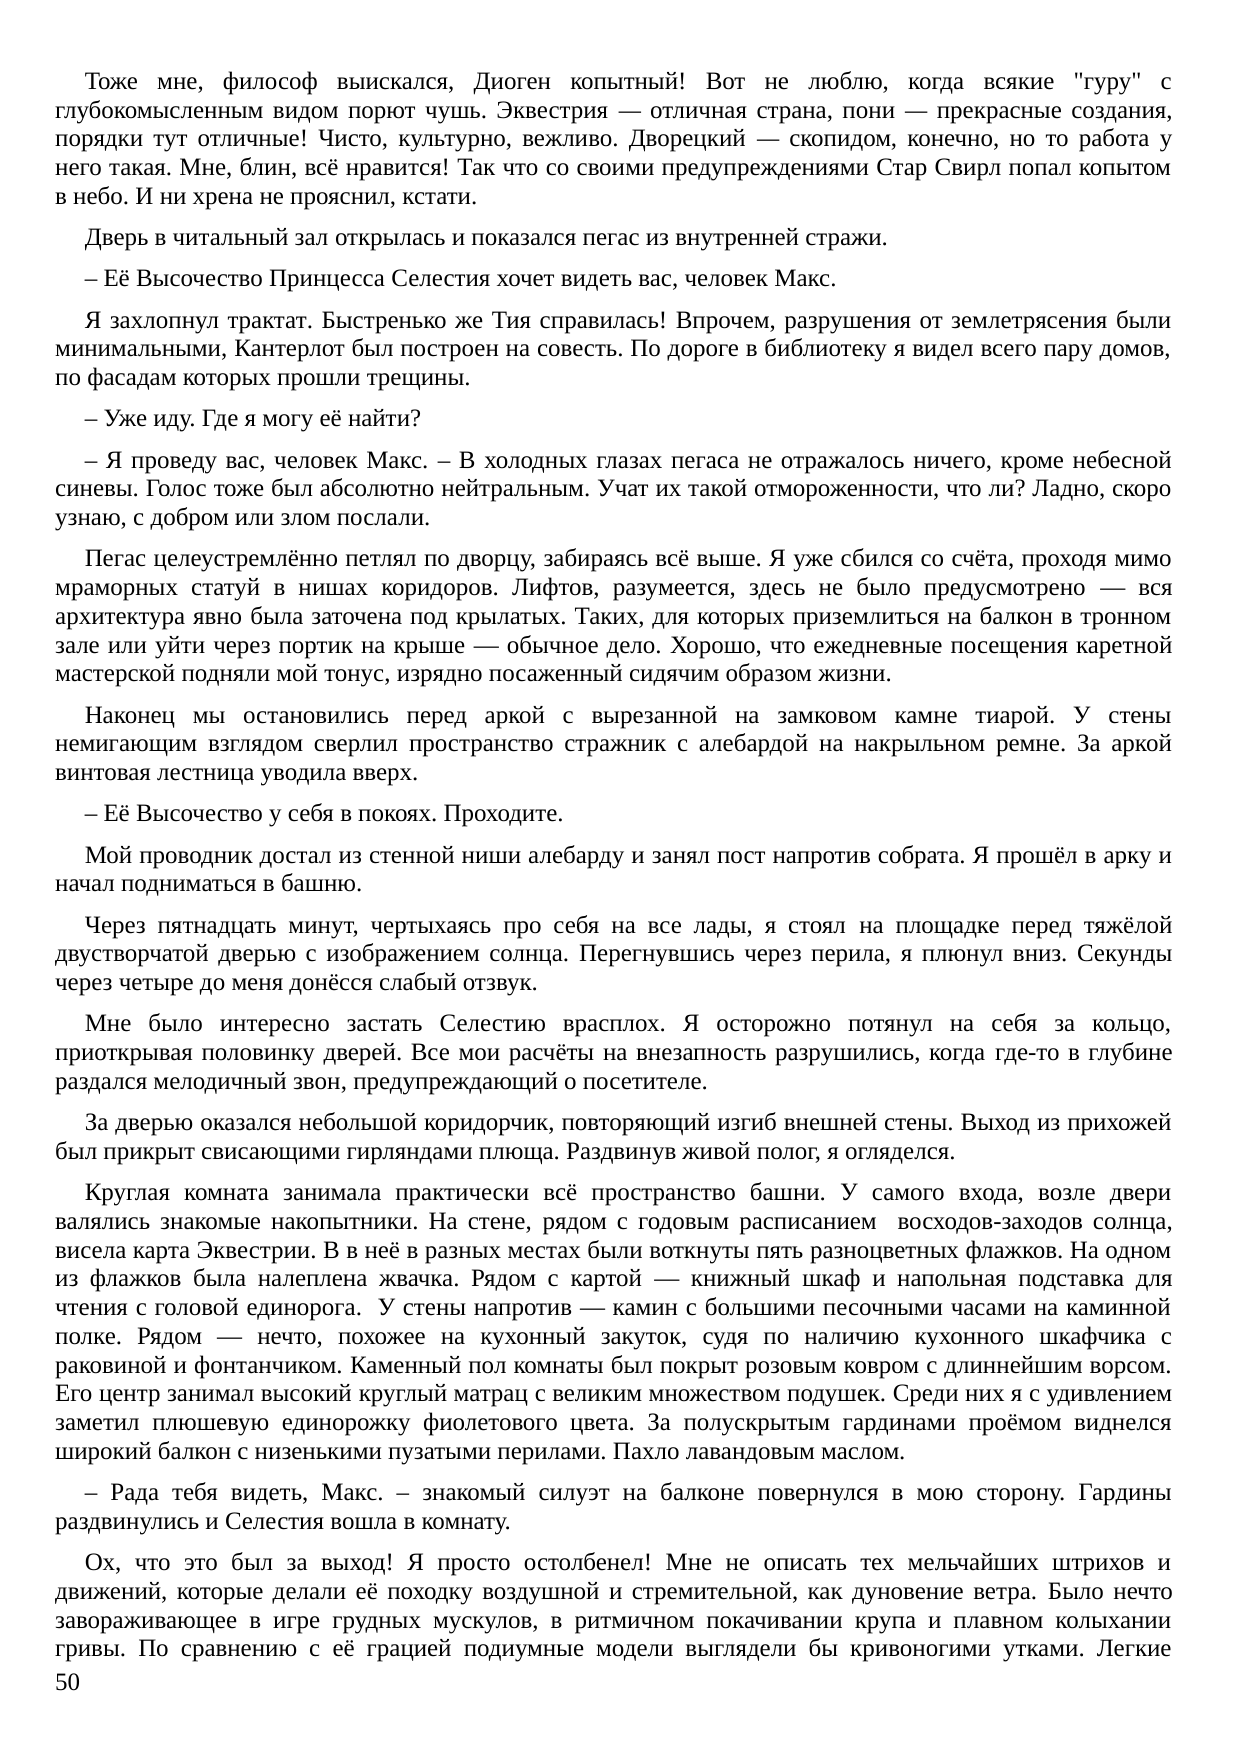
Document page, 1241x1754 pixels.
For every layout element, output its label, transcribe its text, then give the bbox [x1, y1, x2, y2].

text Дверь в читальный зал открылась и показался пегас из внутренней стражи. [55, 222, 1173, 251]
text Я захлопнул трактат. Быстренько же Тия справилась! Впрочем, разрушения от землетрясения были минимальными, Кантерлот был построен на совесть. По дороге в библиотеку я видел всего пару домов, по фасадам которых прошли трещины. [55, 305, 1173, 391]
text Мой проводник достал из стенной ниши алебарду и занял пост напротив собрата. Я прошёл в арку и начал подниматься в башню. [55, 840, 1173, 897]
text Круглая комната занимала практически всё пространство башни. У самого входа, возле двери валялись знакомые накопытники. На стене, рядом с годовым расписанием восходов-заходов солнца, висела карта Эквестрии. В в неё в разных местах были воткнуты пять разноцветных флажков. На одном из флажков была налеплена жвачка. Рядом с картой — книжный шкаф и напольная подставка для чтения с головой единорога. У стены напротив — камин с большими песочными часами на каминной полке. Рядом — нечто, похожее на кухонный закуток, судя по наличию кухонного шкафчика с раковиной и фонтанчиком. Каменный пол комнаты был покрыт розовым ковром с длиннейшим ворсом. Его центр занимал высокий круглый матрац с великим множеством подушек. Среди них я с удивлением заметил плюшевую единорожку фиолетового цвета. За полускрытым гардинами проёмом виднелся широкий балкон с низенькими пузатыми перилами. Пахло лавандовым маслом. [55, 1177, 1173, 1465]
text Через пятнадцать минут, чертыхаясь про себя на все лады, я стоял на площадке перед тяжёлой двустворчатой дверью с изображением солнца. Перегнувшись через перила, я плюнул вниз. Секунды через четыре до меня донёсся слабый отзвук. [55, 910, 1173, 996]
text – Я проведу вас, человек Макс. – В холодных глазах пегаса не отражалось ничего, кроме небесной синевы. Голос тоже был абсолютно нейтральным. Учат их такой отмороженности, что ли? Ладно, скоро узнаю, с добром или злом послали. [55, 445, 1173, 531]
text – Рада тебя видеть, Макс. – знакомый силуэт на балконе повернулся в мою сторону. Гардины раздвинулись и Селестия вошла в комнату. [55, 1477, 1173, 1535]
text Ох, что это был за выход! Я просто остолбенел! Мне не описать тех мельчайших штрихов и движений, которые делали её походку воздушной и стремительной, как дуновение ветра. Было нечто завораживающее в игре грудных мускулов, в ритмичном покачивании крупа и плавном колыхании гривы. По сравнению с её грацией подиумные модели выглядели бы кривоногими утками. Легкие [55, 1547, 1173, 1662]
text – Уже иду. Где я могу её найти? [55, 403, 1173, 432]
text Пегас целеустремлённо петлял по дворцу, забираясь всё выше. Я уже сбился со счёта, проходя мимо мраморных статуй в нишах коридоров. Лифтов, разумеется, здесь не было предусмотрено — вся архитектура явно была заточена под крылатых. Таких, для которых приземлиться на балкон в тронном зале или уйти через портик на крыше — обычное дело. Хорошо, что ежедневные посещения каретной мастерской подняли мой тонус, изрядно посаженный сидячим образом жизни. [55, 543, 1173, 687]
text – Её Высочество у себя в покоях. Проходите. [55, 798, 1173, 827]
text – Её Высочество Принцесса Селестия хочет видеть вас, человек Макс. [55, 263, 1173, 292]
text Мне было интересно застать Селестию врасплох. Я осторожно потянул на себя за кольцо, приоткрывая половинку дверей. Все мои расчёты на внезапность разрушились, когда где-то в глубине раздался мелодичный звон, предупреждающий о посетителе. [55, 1008, 1173, 1095]
text Тоже мне, философ выискался, Диоген копытный! Вот не люблю, когда всякие "гуру" с глубокомысленным видом порют чушь. Эквестрия — отличная страна, пони — прекрасные создания, порядки тут отличные! Чисто, культурно, вежливо. Дворецкий — скопидом, конечно, но то работа у него такая. Мне, блин, всё нравится! Так что со своими предупреждениями Стар Свирл попал копытом в небо. И ни хрена не прояснил, кстати. [55, 66, 1173, 210]
text Наконец мы остановились перед аркой с вырезанной на замковом камне тиарой. У стены немигающим взглядом сверлил пространство стражник с алебардой на накрыльном ремне. За аркой винтовая лестница уводила вверх. [55, 700, 1173, 786]
text За дверью оказался небольшой коридорчик, повторяющий изгиб внешней стены. Выход из прихожей был прикрыт свисающими гирляндами плюща. Раздвинув живой полог, я огляделся. [55, 1107, 1173, 1165]
